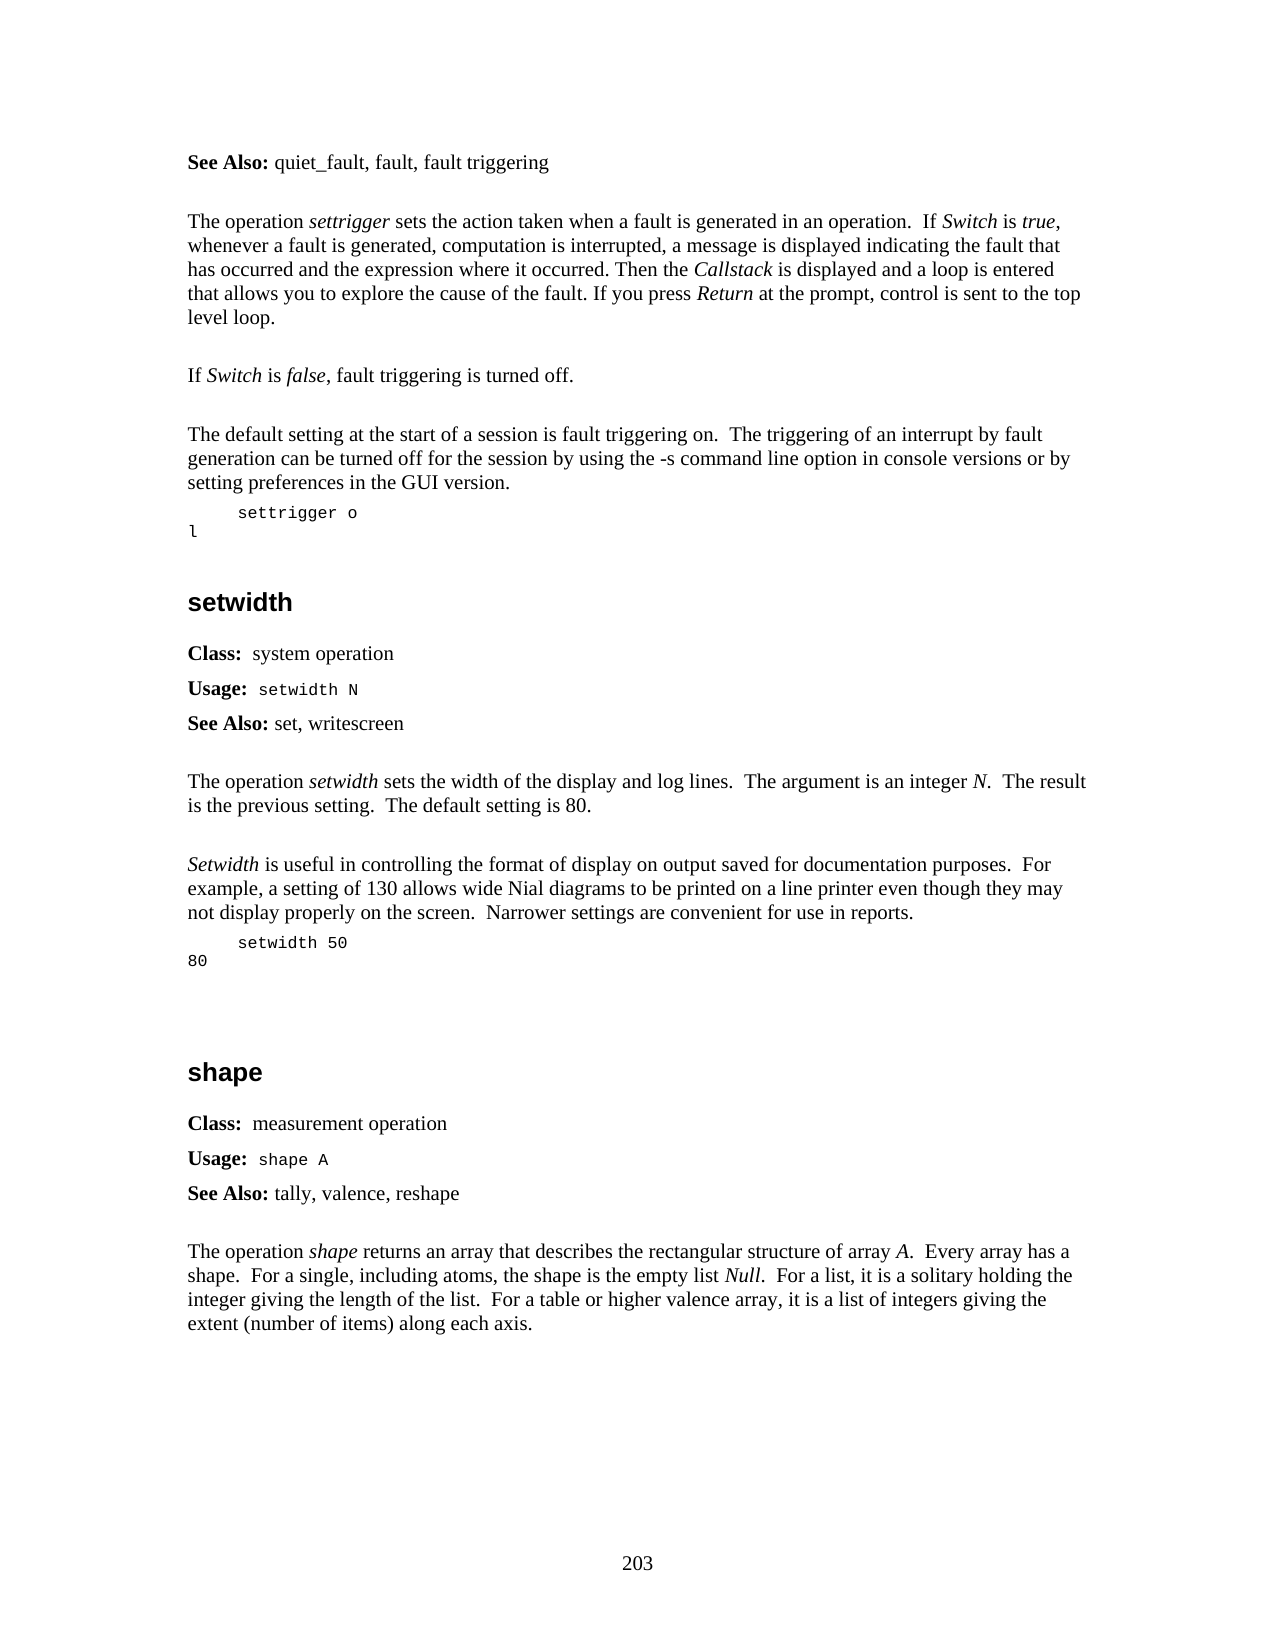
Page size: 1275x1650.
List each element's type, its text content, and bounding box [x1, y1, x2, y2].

text If Switch is false, fault triggering is turned off. [187, 363, 1087, 411]
text The operation setwidth sets the width of the display and log lines. The argument is an integer N. The result is the previous setting. The default setting is 80. [187, 769, 1087, 841]
text setwidth [187, 587, 1087, 617]
text Class: system operation [187, 641, 1087, 665]
text See Also: tally, valence, reshape [187, 1180, 1087, 1228]
text Usage: shape A [187, 1146, 1087, 1170]
text shape [187, 1057, 1087, 1087]
text setwidth 50 80 [187, 934, 1087, 972]
text Usage: setwidth N [187, 676, 1087, 700]
text See Also: set, writescreen [187, 710, 1087, 758]
text Class: measurement operation [187, 1111, 1087, 1135]
text Setwidth is useful in controlling the format of display on output saved for documentation purposes. For example, a setting of 130 allows wide Nial diagrams to be printed on a line printer even though they may not display properly on the screen. Narrower settings are convenient for use in reports. [187, 852, 1087, 924]
text The default setting at the start of a session is fault triggering on. The triggering of an interrupt by fault generation can be turned off for the session by using the -s command line option in console versions or by setting preferences in the GUI version. [187, 422, 1087, 494]
text The operation settrigger sets the action taken when a fault is generated in an operation. If Switch is true, whenever a fault is generated, computation is interrupted, a message is displayed indicating the fault that has occurred and the expression where it occurred. Then the Callstack is displayed and a loop is entered that allows you to explore the cause of the fault. If you press Return at the prompt, control is sent to the top level loop. [187, 208, 1087, 353]
text settrigger o l [187, 504, 1087, 542]
text See Also: quiet_fault, fault, fault triggering [187, 150, 1087, 198]
text The operation shape returns an array that describes the rectangular structure of array A. Every array has a shape. For a single, including atoms, the shape is the empty list Null. For a list, it is a solitary holding the integer giving the length of the list. For a table or higher valence array, it is a list of integers giving the extent (number of items) along each axis. [187, 1239, 1087, 1335]
